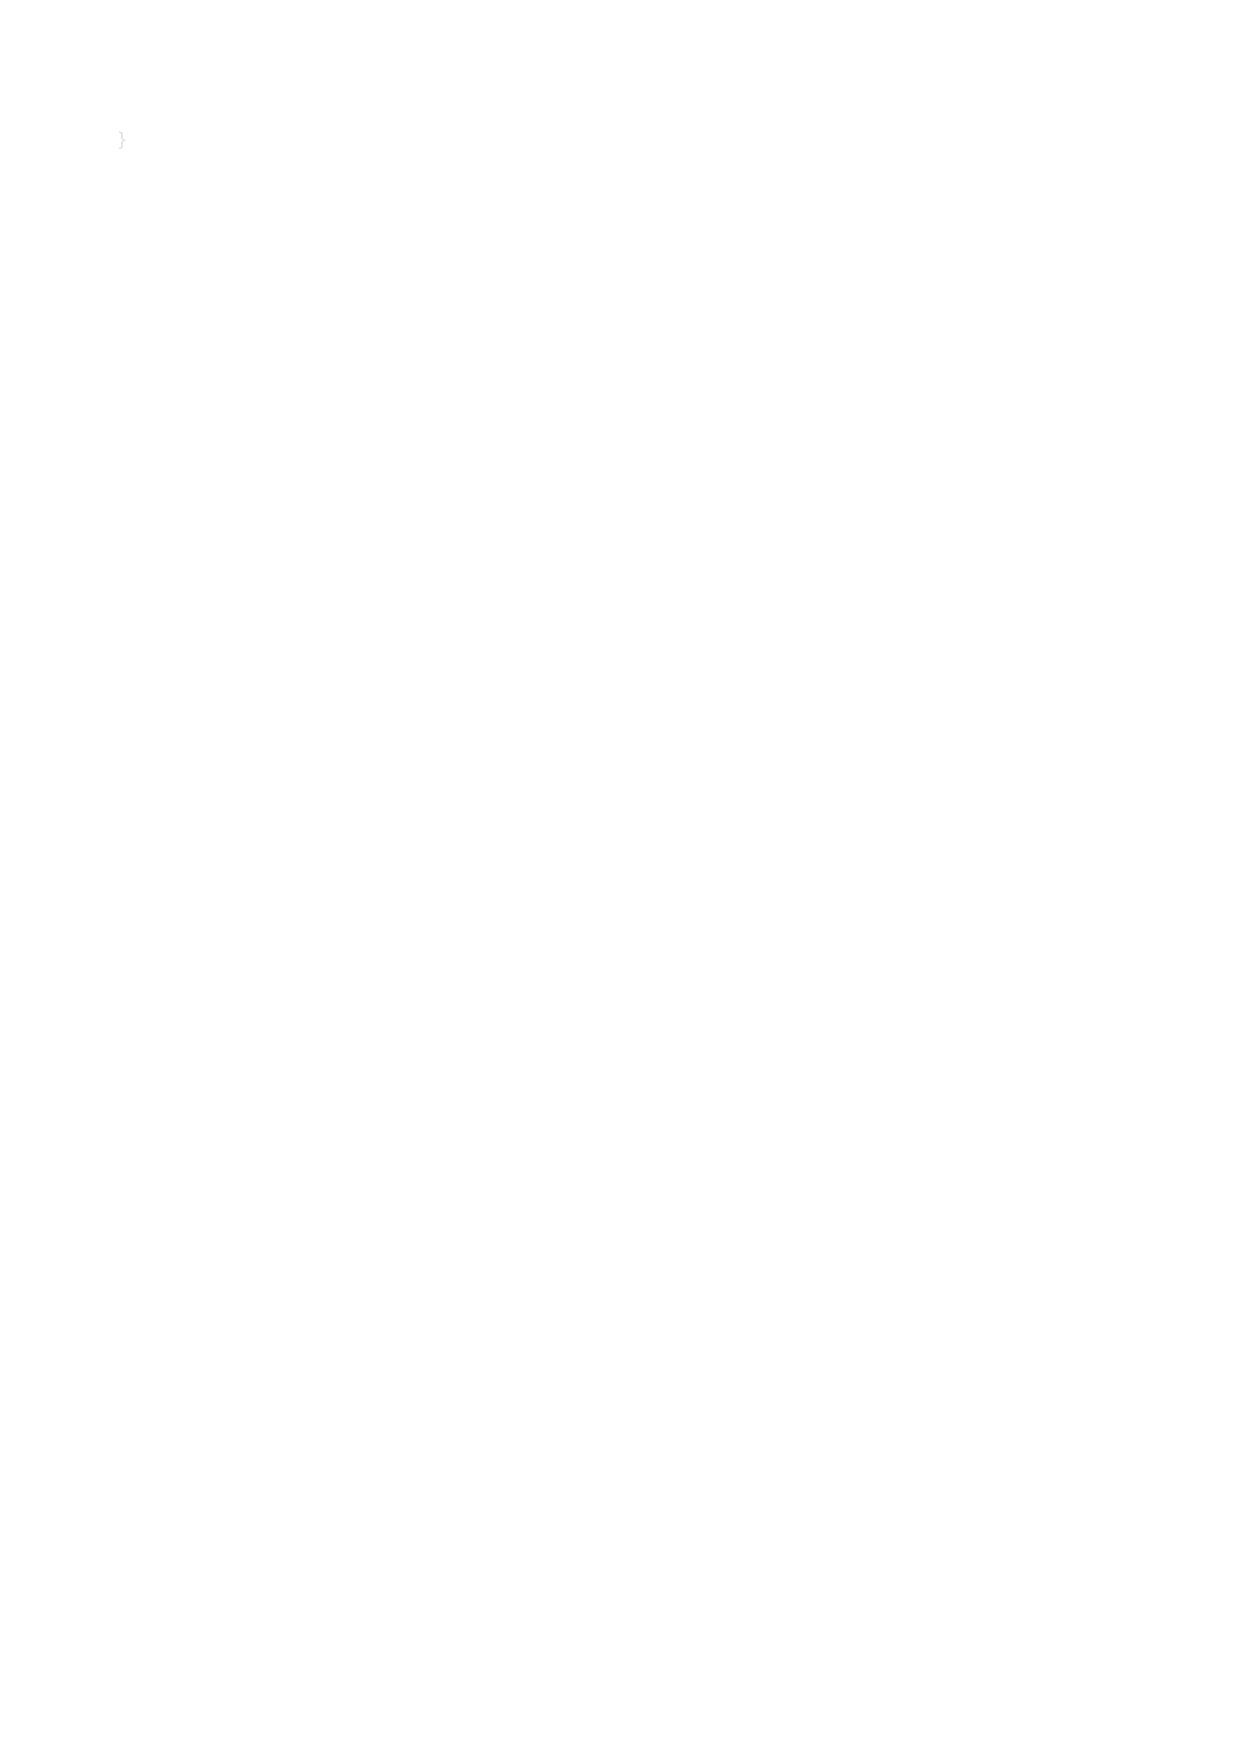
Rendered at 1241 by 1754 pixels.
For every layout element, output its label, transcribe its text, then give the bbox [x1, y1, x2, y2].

text } [118, 118, 1122, 152]
